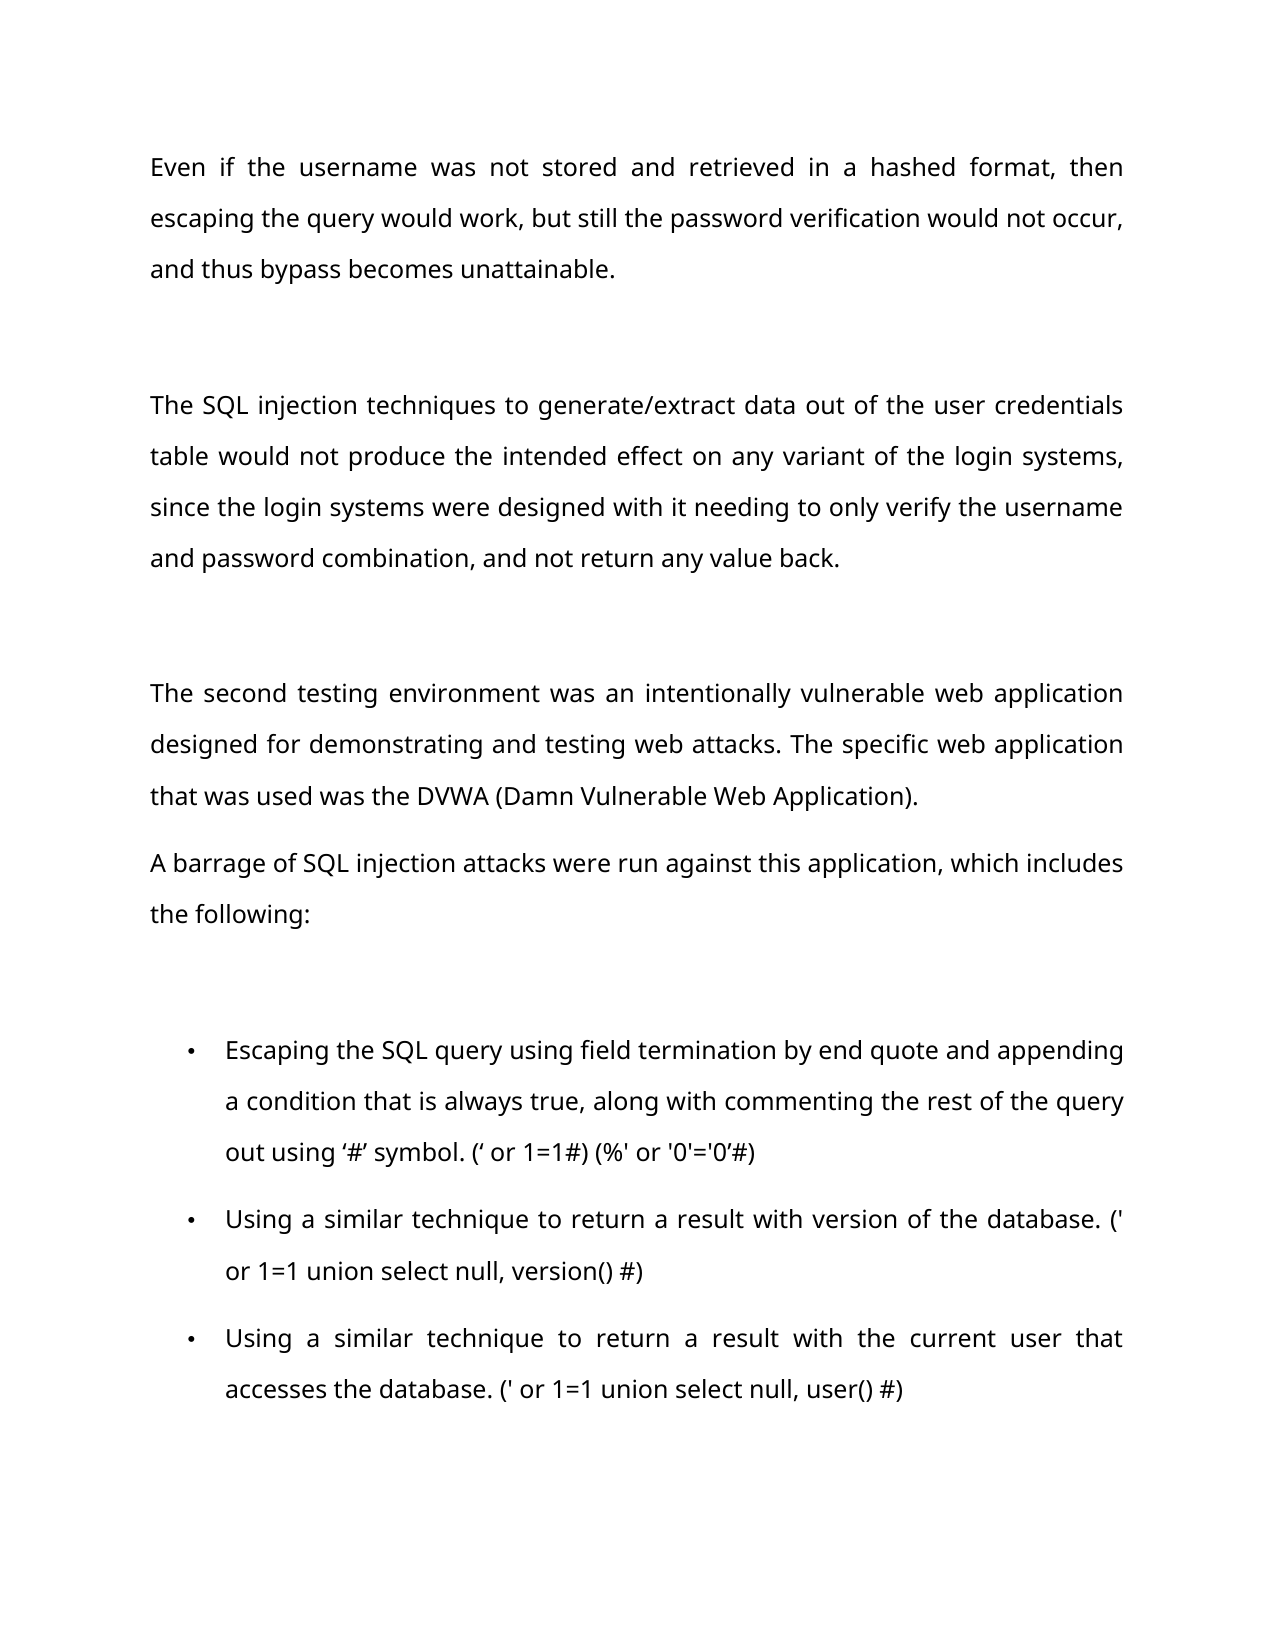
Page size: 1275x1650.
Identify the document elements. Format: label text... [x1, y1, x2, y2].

text Even if the username was not stored and retrieved in a hashed format, then escaping the query would work, but still the password verification would not occur, and thus bypass becomes unattainable. [150, 150, 1125, 286]
list Using a similar technique to return a result with version of the database. (' or 1=1 union select null, version() #) [187, 1202, 1125, 1287]
text The second testing environment was an intentionally vulnerable web application designed for demonstrating and testing web attacks. The specific web application that was used was the DVWA (Damn Vulnerable Web Application). [150, 676, 1125, 812]
text A barrage of SQL injection attacks were run against this application, which includes the following: [150, 846, 1125, 931]
list Using a similar technique to return a result with the current user that accesses the database. (' or 1=1 union select null, user() #) [187, 1321, 1125, 1406]
list Escaping the SQL query using field termination by end quote and appending a condition that is always true, along with commenting the rest of the query out using ‘#’ symbol. (‘ or 1=1#) (%' or '0'='0’#) [187, 1032, 1125, 1168]
text The SQL injection techniques to generate/extract data out of the user credentials table would not produce the intended effect on any variant of the login systems, since the login systems were designed with it needing to only verify the username and password combination, and not return any value back. [150, 387, 1125, 575]
